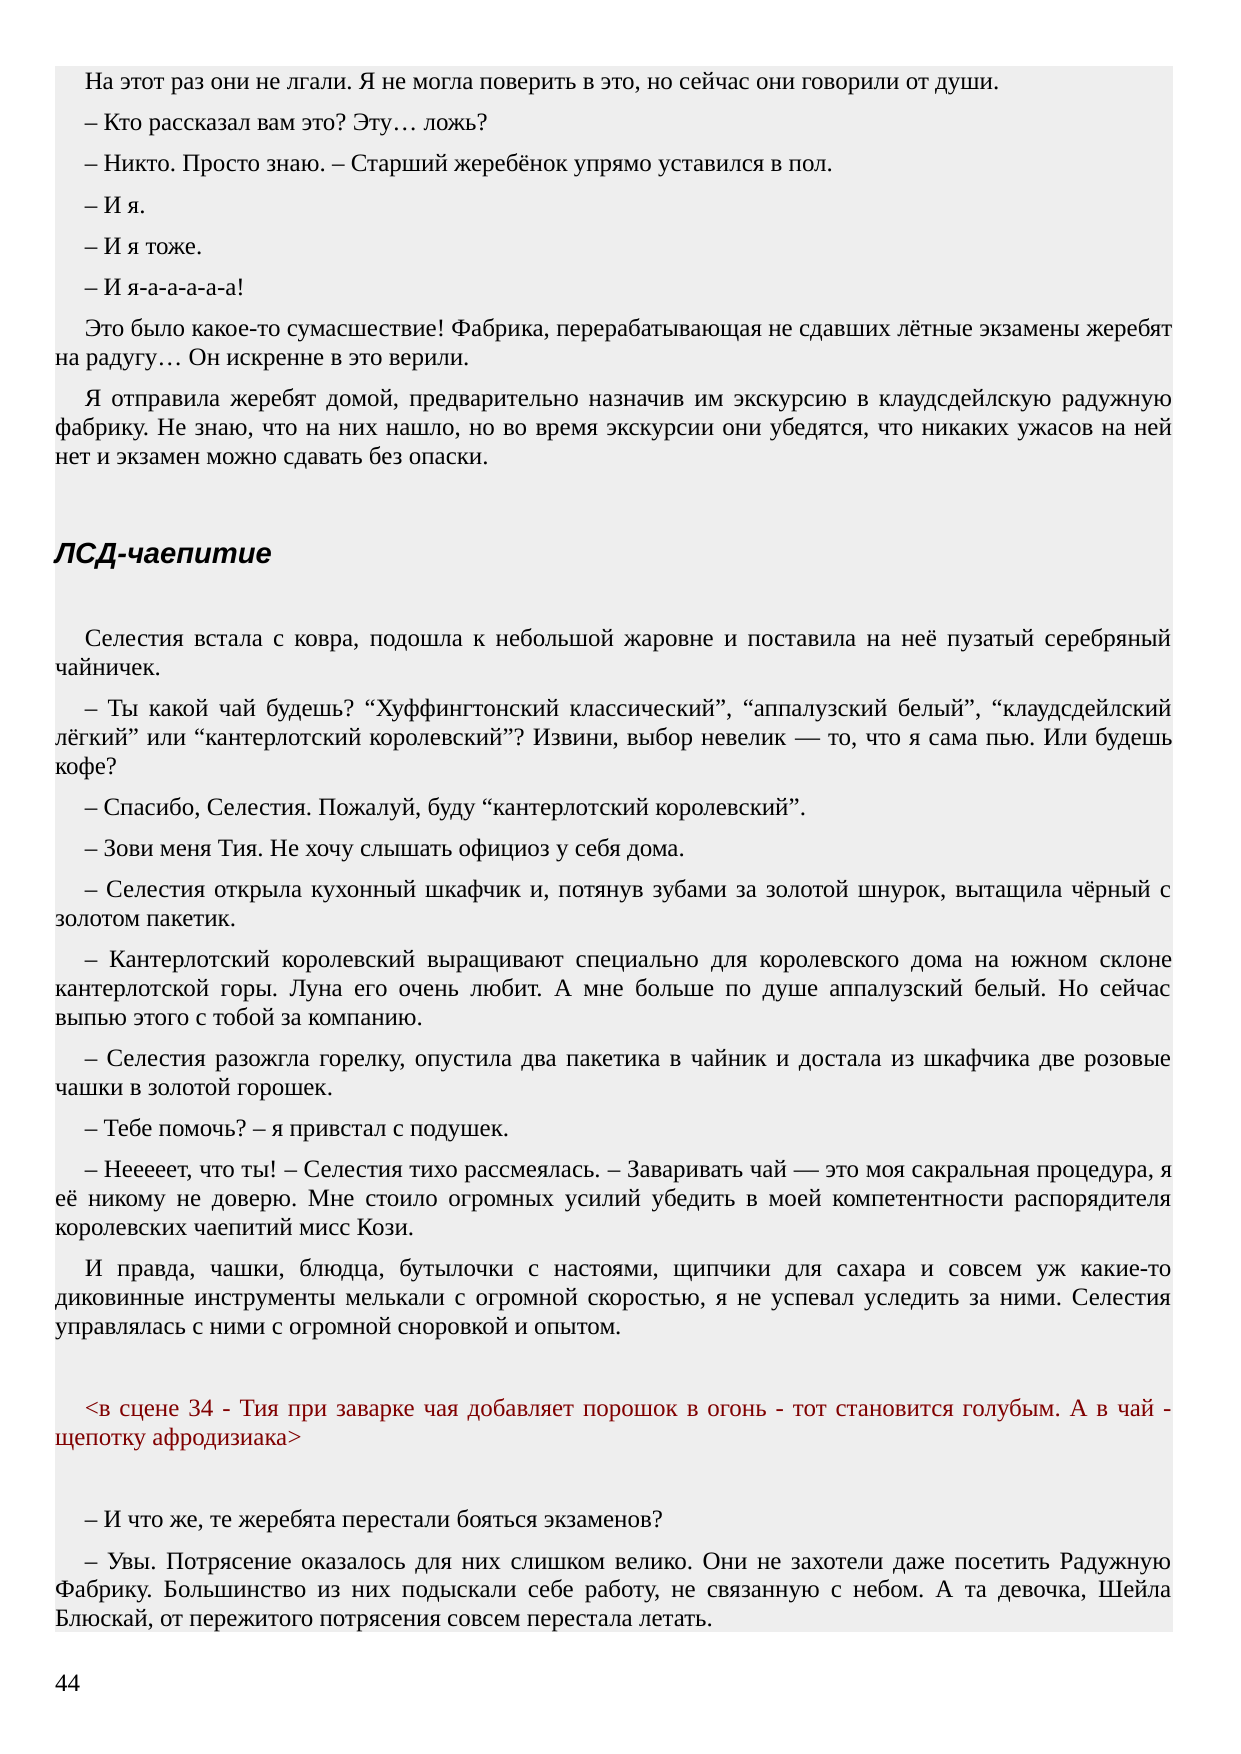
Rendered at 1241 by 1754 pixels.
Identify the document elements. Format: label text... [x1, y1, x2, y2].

text – Кто рассказал вам это? Эту… ложь? [55, 107, 1173, 136]
text – И я. [55, 190, 1173, 218]
text – Кантерлотский королевский выращивают специально для королевского дома на южном склоне кантерлотской горы. Луна его очень любит. А мне больше по душе аппалузский белый. Но сейчас выпью этого с тобой за компанию. [55, 944, 1173, 1031]
text – Нееееет, что ты! – Селестия тихо рассмеялась. – Заваривать чай — это моя сакральная процедура, я её никому не доверю. Мне стоило огромных усилий убедить в моей компетентности распорядителя королевских чаепитий мисс Кози. [55, 1154, 1173, 1241]
text – Зови меня Тия. Не хочу слышать официоз у себя дома. [55, 833, 1173, 862]
text На этот раз они не лгали. Я не могла поверить в это, но сейчас они говорили от души. [55, 66, 1173, 95]
text – Увы. Потрясение оказалось для них слишком велико. Они не захотели даже посетить Радужную Фабрику. Большинство из них подыскали себе работу, не связанную с небом. А та девочка, Шейла Блюскай, от пережитого потрясения совсем перестала летать. [55, 1546, 1173, 1632]
text – Селестия разожгла горелку, опустила два пакетика в чайник и достала из шкафчика две розовые чашки в золотой горошек. [55, 1043, 1173, 1101]
text <в сцене 34 - Тия при заварке чая добавляет порошок в огонь - тот становится голубым. А в чай - щепотку афродизиака> [55, 1393, 1173, 1451]
text И правда, чашки, блюдца, бутылочки с настоями, щипчики для сахара и совсем уж какие-то диковинные инструменты мелькали с огромной скоростью, я не успевал уследить за ними. Селестия управлялась с ними с огромной сноровкой и опытом. [55, 1253, 1173, 1339]
text – И что же, те жеребята перестали бояться экзаменов? [55, 1504, 1173, 1533]
text – И я тоже. [55, 231, 1173, 260]
text – Селестия открыла кухонный шкафчик и, потянув зубами за золотой шнурок, вытащила чёрный с золотом пакетик. [55, 874, 1173, 932]
text – Ты какой чай будешь? “Хуффингтонский классический”, “аппалузский белый”, “клаудсдейлский лёгкий” или “кантерлотский королевский”? Извини, выбор невелик — то, что я сама пью. Или будешь кофе? [55, 693, 1173, 779]
text – Тебе помочь? – я привстал с подушек. [55, 1113, 1173, 1142]
text Это было какое-то сумасшествие! Фабрика, перерабатывающая не сдавших лётные экзамены жеребят на радугу… Он искренне в это верили. [55, 313, 1173, 371]
text Селестия встала с ковра, подошла к небольшой жаровне и поставила на неё пузатый серебряный чайничек. [55, 623, 1173, 681]
text – Никто. Просто знаю. – Старший жеребёнок упрямо уставился в пол. [55, 148, 1173, 177]
text – И я-а-а-а-а-а! [55, 272, 1173, 301]
text – Спасибо, Селестия. Пожалуй, буду “кантерлотский королевский”. [55, 792, 1173, 821]
subtitle ЛСД-чаепитие [55, 536, 1173, 569]
text Я отправила жеребят домой, предварительно назначив им экскурсию в клаудсдейлскую радужную фабрику. Не знаю, что на них нашло, но во время экскурсии они убедятся, что никаких ужасов на ней нет и экзамен можно сдавать без опаски. [55, 383, 1173, 470]
